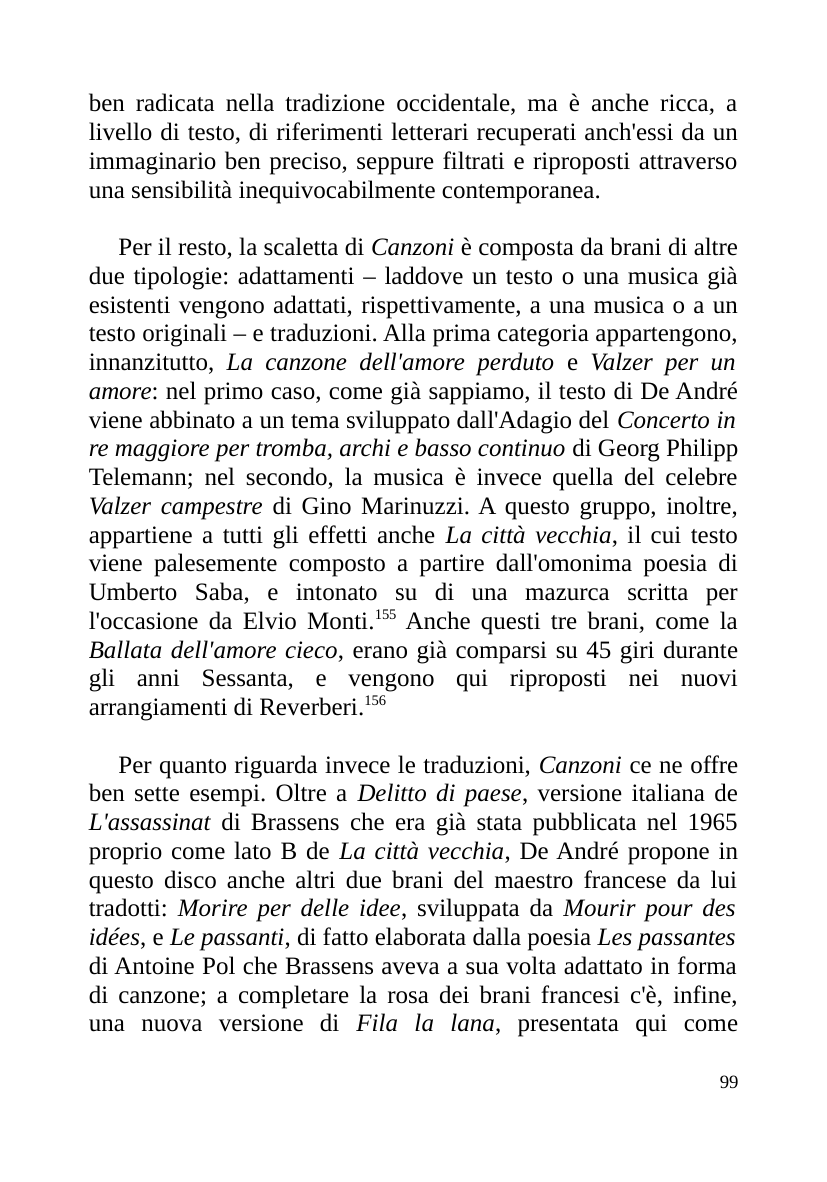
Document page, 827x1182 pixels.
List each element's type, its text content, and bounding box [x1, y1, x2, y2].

text Per il resto, la scaletta di Canzoni è composta da brani di altre due tipologie: adattamenti – laddove un testo o una musica già esistenti vengono adattati, rispettivamente, a una musica o a un testo originali – e traduzioni. Alla prima categoria appartengono, innanzitutto, La canzone dell'amore perduto e Valzer per un amore: nel primo caso, come già sappiamo, il testo di De André viene abbinato a un tema sviluppato dall'Adagio del Concerto in re maggiore per tromba, archi e basso continuo di Georg Philipp Telemann; nel secondo, la musica è invece quella del celebre Valzer campestre di Gino Marinuzzi. A questo gruppo, inoltre, appartiene a tutti gli effetti anche La città vecchia, il cui testo viene palesemente composto a partire dall'omonima poesia di Umberto Saba, e intonato su di una mazurca scritta per l'occasione da Elvio Monti. Anche questi tre brani, come la Ballata dell'amore cieco, erano già comparsi su 45 giri durante gli anni Sessanta, e vengono qui riproposti nei nuovi arrangiamenti di Reverberi. [88, 232, 738, 721]
text Per quanto riguarda invece le traduzioni, Canzoni ce ne offre ben sette esempi. Oltre a Delitto di paese, versione italiana de L'assassinat di Brassens che era già stata pubblicata nel 1965 proprio come lato B de La città vecchia, De André propone in questo disco anche altri due brani del maestro francese da lui tradotti: Morire per delle idee, sviluppata da Mourir pour des idées, e Le passanti, di fatto elaborata dalla poesia Les passantes di Antoine Pol che Brassens aveva a sua volta adattato in forma di canzone; a completare la rosa dei brani francesi c'è, infine, una nuova versione di Fila la lana, presentata qui come [88, 750, 738, 1037]
text ben radicata nella tradizione occidentale, ma è anche ricca, a livello di testo, di riferimenti letterari recuperati anch'essi da un immaginario ben preciso, seppure filtrati e riproposti attraverso una sensibilità inequivocabilmente contemporanea. [88, 88, 738, 203]
